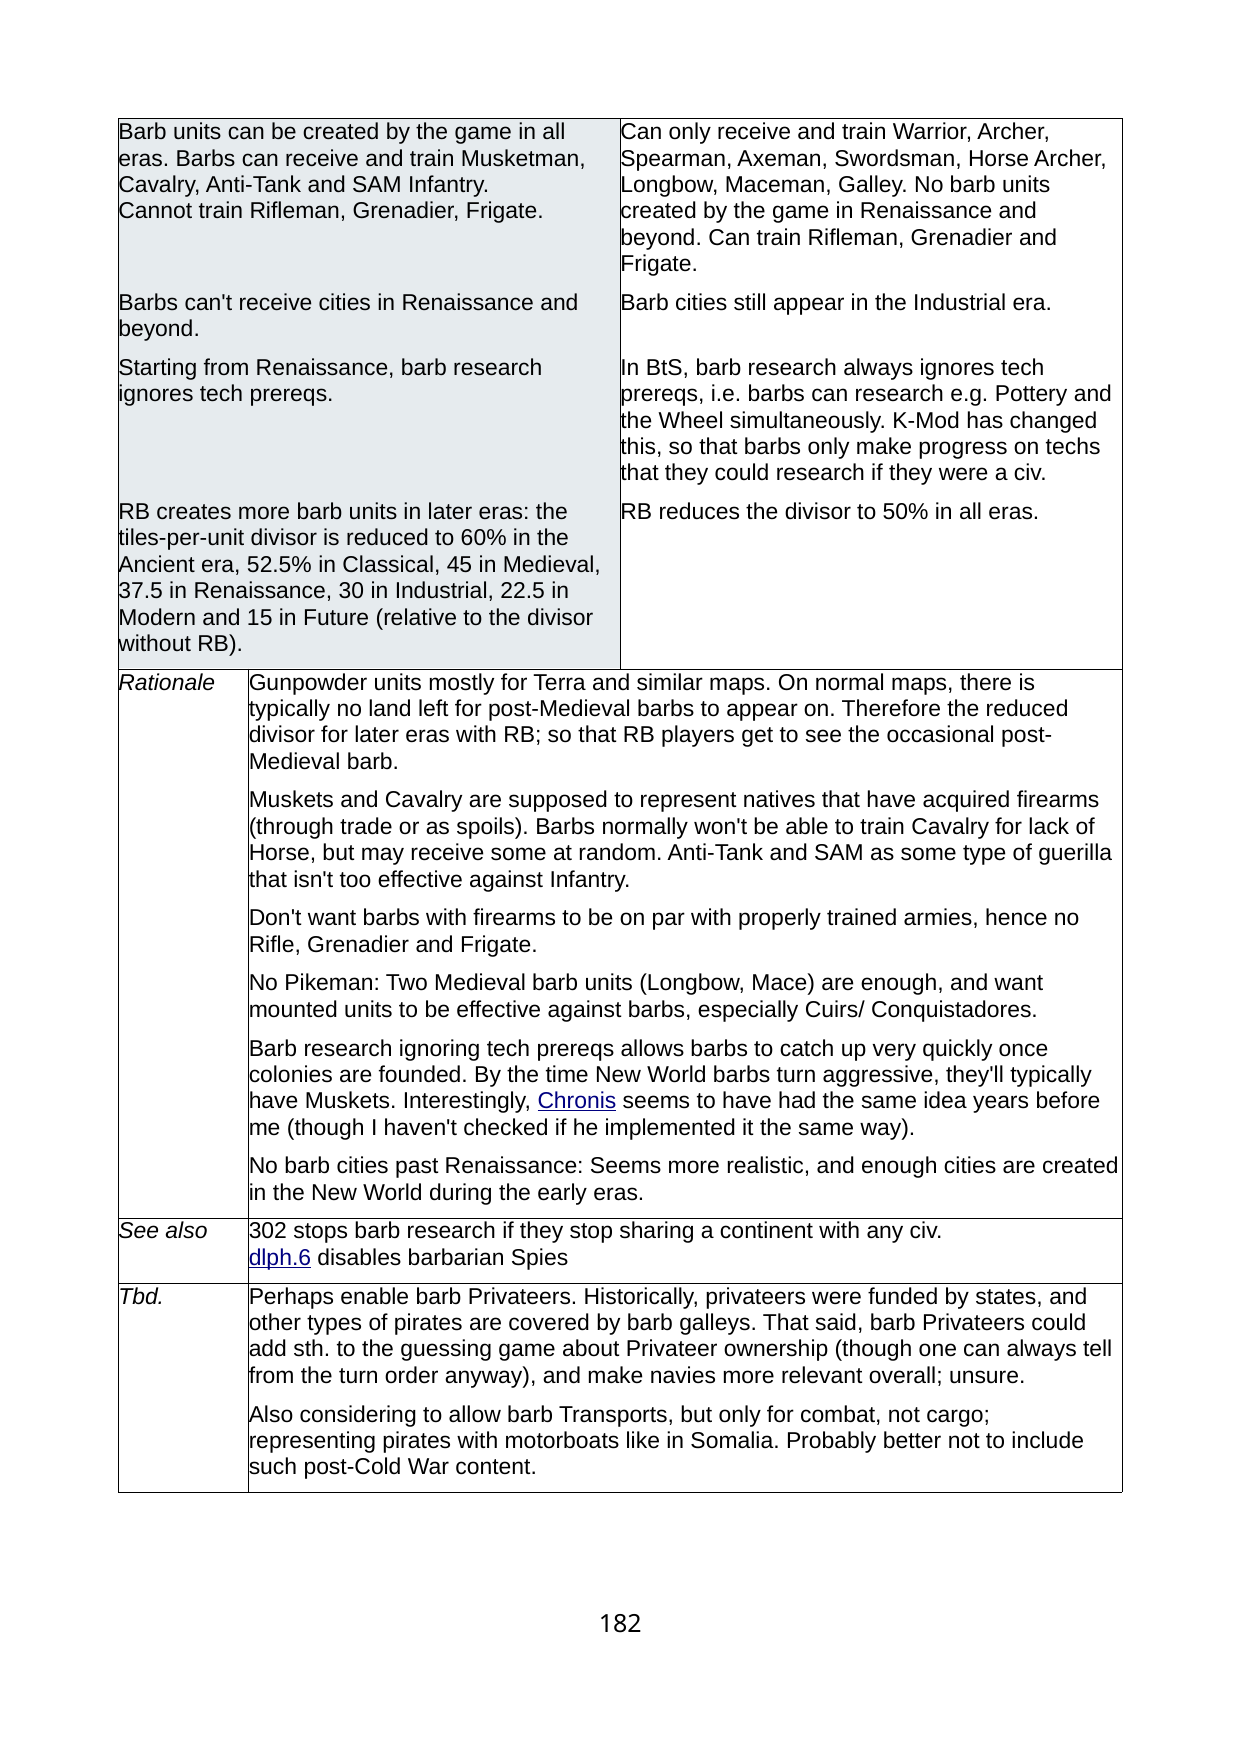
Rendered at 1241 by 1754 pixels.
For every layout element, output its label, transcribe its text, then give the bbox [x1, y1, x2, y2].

table_cell Rationale [119, 670, 248, 1217]
table_cell 302 stops barb research if they stop sharing a continent with any civ. dlph.6 disables barbarian Spies [249, 1219, 1122, 1283]
table_cell Tbd. [119, 1284, 248, 1492]
table_cell Can only receive and train Warrior, Archer, Spearman, Axeman, Swordsman, Horse Archer, Longbow, Maceman, Galley. No barb units created by the game in Renaissance and beyond. Can train Rifleman, Grenadier and Frigate. Barb cities still appear in the Industrial era. In BtS, barb research always ignores tech prereqs, i.e. barbs can research e.g. Pottery and the Wheel simultaneously. K-Mod has changed this, so that barbs only make progress on techs that they could research if they were a civ. RB reduces the divisor to 50% in all eras. [621, 119, 1122, 668]
table_cell Barb units can be created by the game in all eras. Barbs can receive and train Musketman, Cavalry, Anti-Tank and SAM Infantry. Cannot train Rifleman, Grenadier, Frigate. Barbs can't receive cities in Renaissance and beyond. Starting from Renaissance, barb research ignores tech prereqs. RB creates more barb units in later eras: the tiles-per-unit divisor is reduced to 60% in the Ancient era, 52.5% in Classical, 45 in Medieval, 37.5 in Renaissance, 30 in Industrial, 22.5 in Modern and 15 in Future (relative to the divisor without RB). [119, 119, 620, 668]
table_cell See also [119, 1219, 248, 1283]
table_cell Perhaps enable barb Privateers. Historically, privateers were funded by states, and other types of pirates are covered by barb galleys. That said, barb Privateers could add sth. to the guessing game about Privateer ownership (though one can always tell from the turn order anyway), and make navies more relevant overall; unsure. Also considering to allow barb Transports, but only for combat, not cargo; representing pirates with motorboats like in Somalia. Probably better not to include such post-Cold War content. [249, 1284, 1122, 1492]
table_cell Gunpowder units mostly for Terra and similar maps. On normal maps, there is typically no land left for post-Medieval barbs to appear on. Therefore the reduced divisor for later eras with RB; so that RB players get to see the occasional post-Medieval barb. Muskets and Cavalry are supposed to represent natives that have acquired firearms (through trade or as spoils). Barbs normally won't be able to train Cavalry for lack of Horse, but may receive some at random. Anti-Tank and SAM as some type of guerilla that isn't too effective against Infantry. Don't want barbs with firearms to be on par with properly trained armies, hence no Rifle, Grenadier and Frigate. No Pikeman: Two Medieval barb units (Longbow, Mace) are enough, and want mounted units to be effective against barbs, especially Cuirs/ Conquistadores. Barb research ignoring tech prereqs allows barbs to catch up very quickly once colonies are founded. By the time New World barbs turn aggressive, they'll typically have Muskets. Interestingly, Chronis seems to have had the same idea years before me (though I haven't checked if he implemented it the same way). No barb cities past Renaissance: Seems more realistic, and enough cities are created in the New World during the early eras. [249, 670, 1122, 1217]
